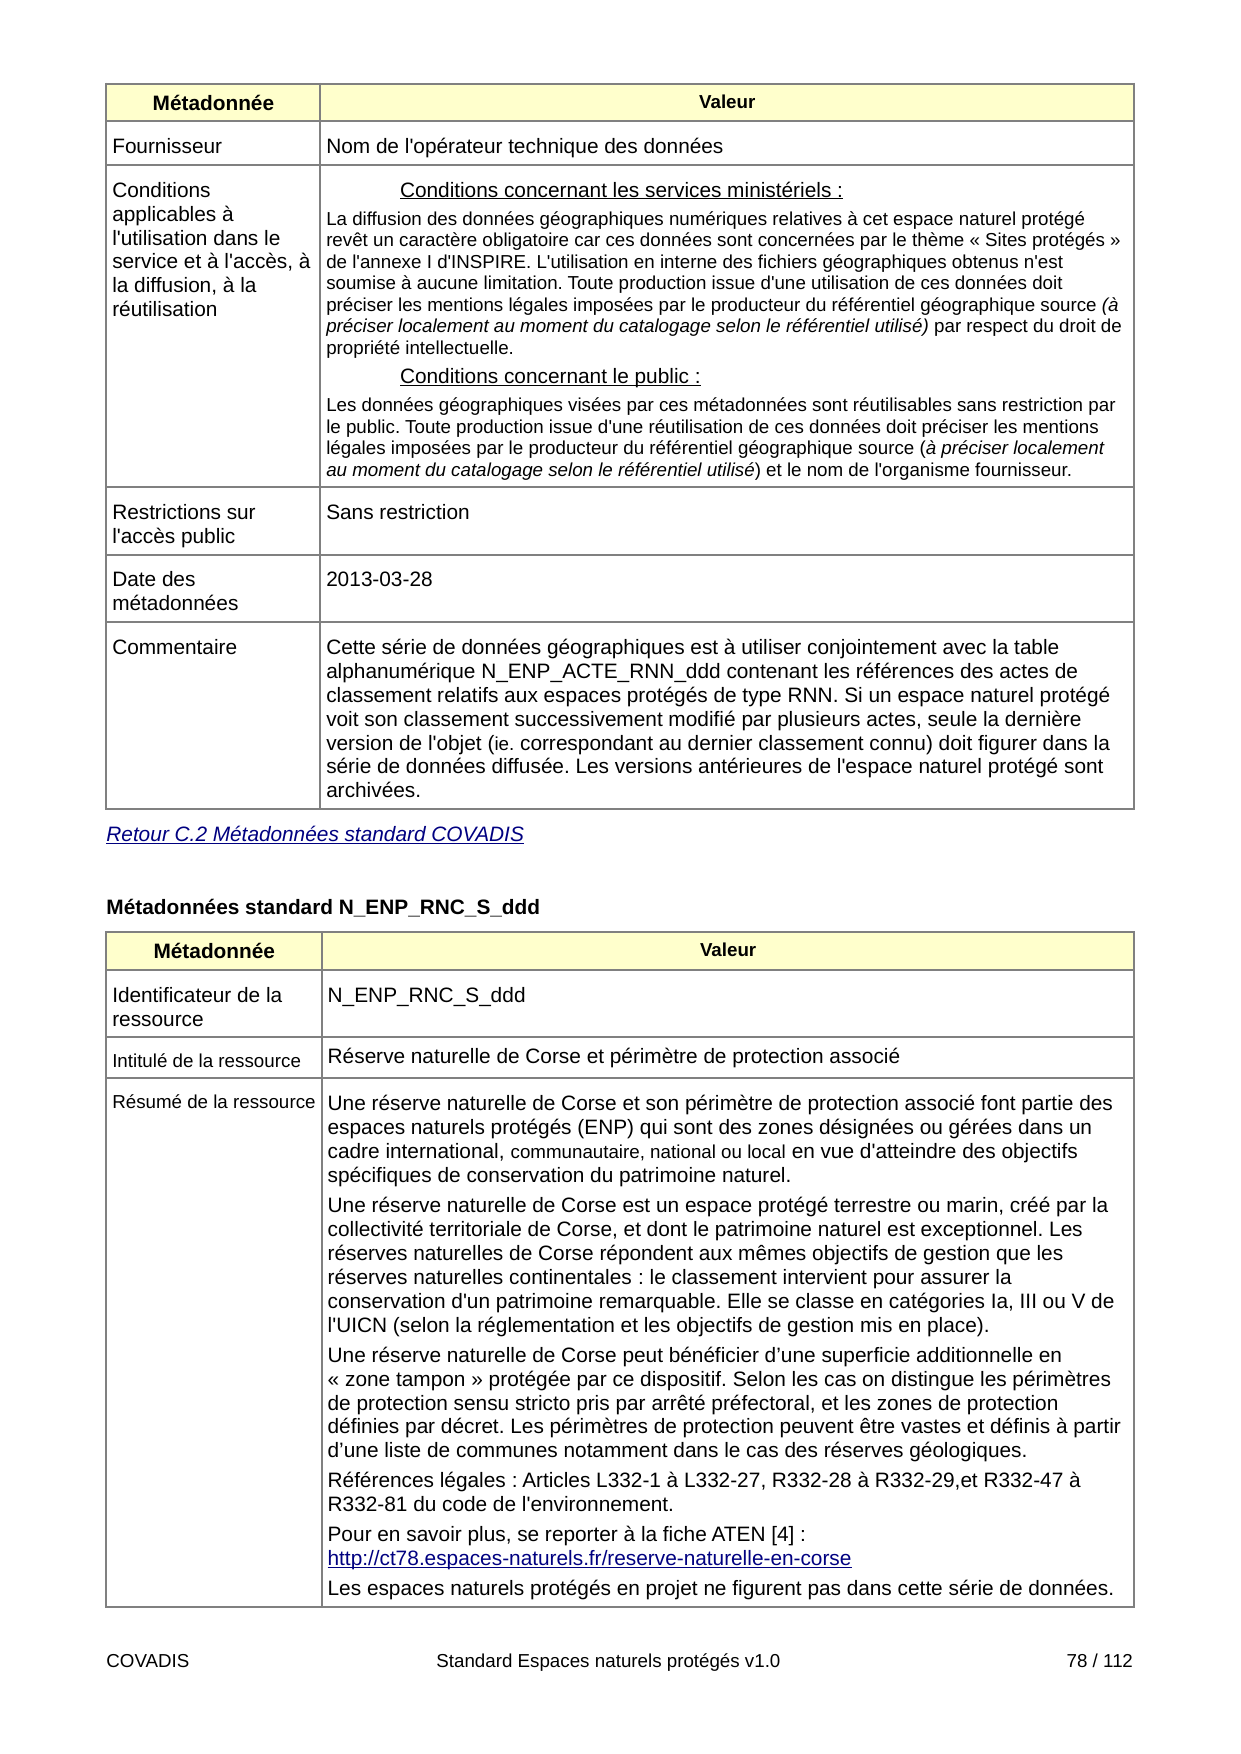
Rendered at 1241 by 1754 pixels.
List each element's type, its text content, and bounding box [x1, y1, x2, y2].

table_cell 2013-03-28 [321, 556, 1133, 621]
table_cell Une réserve naturelle de Corse et son périmètre de protection associé font partie des espaces naturels protégés (ENP) qui sont des zones désignées ou gérées dans un cadre international, communautaire, national ou local en vue d'atteindre des objectifs spécifiques de conservation du patrimoine naturel. Une réserve naturelle de Corse est un espace protégé terrestre ou marin, créé par la collectivité territoriale de Corse, et dont le patrimoine naturel est exceptionnel. Les réserves naturelles de Corse répondent aux mêmes objectifs de gestion que les réserves naturelles continentales : le classement intervient pour assurer la conservation d'un patrimoine remarquable. Elle se classe en catégories Ia, III ou V de l'UICN (selon la réglementation et les objectifs de gestion mis en place). Une réserve naturelle de Corse peut bénéficier d’une superficie additionnelle en « zone tampon » protégée par ce dispositif. Selon les cas on distingue les périmètres de protection sensu stricto pris par arrêté préfectoral, et les zones de protection définies par décret. Les périmètres de protection peuvent être vastes et définis à partir d’une liste de communes notamment dans le cas des réserves géologiques. Références légales : Articles L332-1 à L332-27, R332-28 à R332-29,et R332-47 à R332-81 du code de l'environnement. Pour en savoir plus, se reporter à la fiche ATEN [4] : http://ct78.espaces-naturels.fr/reserve-naturelle-en-corse Les espaces naturels protégés en projet ne figurent pas dans cette série de données. [323, 1079, 1133, 1606]
table_header Métadonnée [107, 85, 319, 120]
subtitle Métadonnées standard N_ENP_RNC_S_ddd [106, 895, 1134, 919]
table_header Valeur [323, 933, 1133, 969]
table_cell Réserve naturelle de Corse et périmètre de protection associé [323, 1038, 1133, 1077]
table_cell Conditions concernant les services ministériels : La diffusion des données géographiques numériques relatives à cet espace naturel protégé revêt un caractère obligatoire car ces données sont concernées par le thème « Sites protégés » de l'annexe I d'INSPIRE. L'utilisation en interne des fichiers géographiques obtenus n'est soumise à aucune limitation. Toute production issue d'une utilisation de ces données doit préciser les mentions légales imposées par le producteur du référentiel géographique source (à préciser localement au moment du catalogage selon le référentiel utilisé) par respect du droit de propriété intellectuelle. Conditions concernant le public : Les données géographiques visées par ces métadonnées sont réutilisables sans restriction par le public. Toute production issue d'une réutilisation de ces données doit préciser les mentions légales imposées par le producteur du référentiel géographique source (à préciser localement au moment du catalogage selon le référentiel utilisé) et le nom de l'organisme fournisseur. [321, 166, 1133, 486]
table_cell Nom de l'opérateur technique des données [321, 122, 1133, 164]
table_cell Restrictions sur l'accès public [107, 488, 319, 553]
text Retour C.2 Métadonnées standard COVADIS [106, 822, 1134, 846]
table_cell Fournisseur [107, 122, 319, 164]
table_cell Sans restriction [321, 488, 1133, 553]
table_cell Conditions applicables à l'utilisation dans le service et à l'accès, à la diffusion, à la réutilisation [107, 166, 319, 486]
table_cell Intitulé de la ressource [107, 1038, 321, 1077]
table_cell Date des métadonnées [107, 556, 319, 621]
table_header Métadonnée [107, 933, 321, 969]
table_cell Identificateur de la ressource [107, 971, 321, 1036]
table_cell Cette série de données géographiques est à utiliser conjointement avec la table alphanumérique N_ENP_ACTE_RNN_ddd contenant les références des actes de classement relatifs aux espaces protégés de type RNN. Si un espace naturel protégé voit son classement successivement modifié par plusieurs actes, seule la dernière version de l'objet (ie. correspondant au dernier classement connu) doit figurer dans la série de données diffusée. Les versions antérieures de l'espace naturel protégé sont archivées. [321, 623, 1133, 808]
table_cell Résumé de la ressource [107, 1079, 321, 1606]
table_cell N_ENP_RNC_S_ddd [323, 971, 1133, 1036]
table_cell Commentaire [107, 623, 319, 808]
table_header Valeur [321, 85, 1133, 120]
